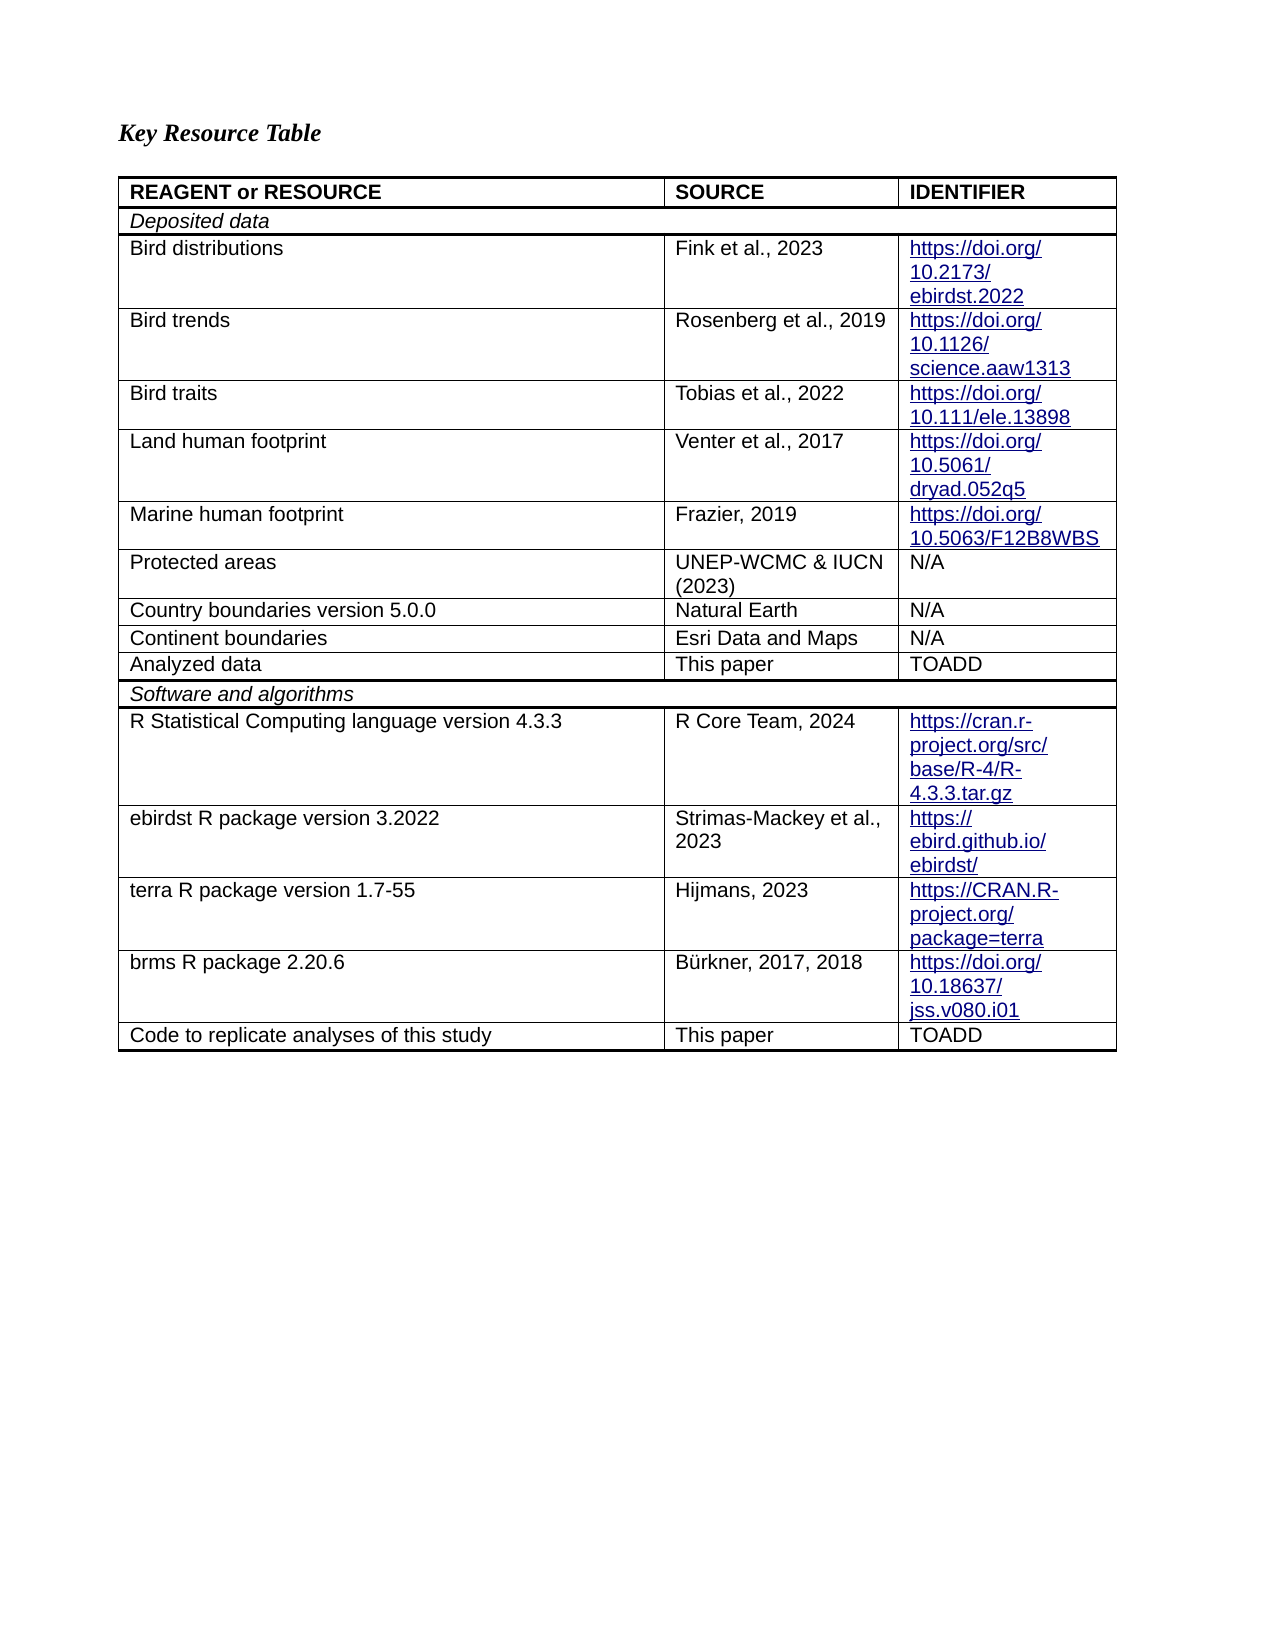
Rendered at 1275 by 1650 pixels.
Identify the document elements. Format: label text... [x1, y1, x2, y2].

table_cell Marine human footprint [119, 502, 664, 549]
text Key Resource Table [118, 118, 1157, 147]
table_cell https://CRAN.R-project.org/package=terra [899, 878, 1116, 949]
table_cell Strimas-Mackey et al., 2023 [665, 806, 898, 877]
table_cell https://ebird.github.io/ebirdst/ [899, 806, 1116, 877]
table_cell ebirdst R package version 3.2022 [119, 806, 664, 877]
table_header SOURCE [665, 179, 898, 206]
table_cell R Statistical Computing language version 4.3.3 [119, 709, 664, 805]
table_cell Rosenberg et al., 2019 [665, 309, 898, 380]
table_cell Deposited data [119, 209, 1116, 233]
table_cell R Core Team, 2024 [665, 709, 898, 805]
table_cell Frazier, 2019 [665, 502, 898, 549]
table_header IDENTIFIER [899, 179, 1116, 206]
table_cell N/A [899, 626, 1116, 652]
table_cell https://doi.org/10.5061/dryad.052q5 [899, 430, 1116, 501]
table_cell Bird traits [119, 381, 664, 428]
table_cell TOADD [899, 653, 1116, 679]
table_cell Natural Earth [665, 599, 898, 625]
table_cell Bird distributions [119, 236, 664, 308]
table_cell Bürkner, 2017, 2018 [665, 951, 898, 1022]
table_cell https://cran.r-project.org/src/base/R-4/R-4.3.3.tar.gz [899, 709, 1116, 805]
table_cell Hijmans, 2023 [665, 878, 898, 949]
table_cell This paper [665, 653, 898, 679]
table_cell N/A [899, 599, 1116, 625]
table_cell https://doi.org/10.18637/jss.v080.i01 [899, 951, 1116, 1022]
table_cell https://doi.org/10.111/ele.13898 [899, 381, 1116, 428]
table_cell Tobias et al., 2022 [665, 381, 898, 428]
table_cell This paper [665, 1023, 898, 1049]
table_cell https://doi.org/10.2173/ebirdst.2022 [899, 236, 1116, 308]
table_header REAGENT or RESOURCE [119, 179, 664, 206]
table_cell Software and algorithms [119, 682, 1116, 706]
table_cell Code to replicate analyses of this study [119, 1023, 664, 1049]
table_cell TOADD [899, 1023, 1116, 1049]
table_cell Country boundaries version 5.0.0 [119, 599, 664, 625]
table_cell Bird trends [119, 309, 664, 380]
table_cell N/A [899, 550, 1116, 598]
table_cell terra R package version 1.7-55 [119, 878, 664, 949]
table_cell UNEP-WCMC & IUCN (2023) [665, 550, 898, 598]
table_cell Fink et al., 2023 [665, 236, 898, 308]
table_cell Esri Data and Maps [665, 626, 898, 652]
table_cell Protected areas [119, 550, 664, 598]
table_cell Continent boundaries [119, 626, 664, 652]
table_cell Land human footprint [119, 430, 664, 501]
table_cell brms R package 2.20.6 [119, 951, 664, 1022]
table_cell Venter et al., 2017 [665, 430, 898, 501]
table_cell https://doi.org/10.5063/F12B8WBS [899, 502, 1116, 549]
table_cell Analyzed data [119, 653, 664, 679]
table_cell https://doi.org/10.1126/science.aaw1313 [899, 309, 1116, 380]
